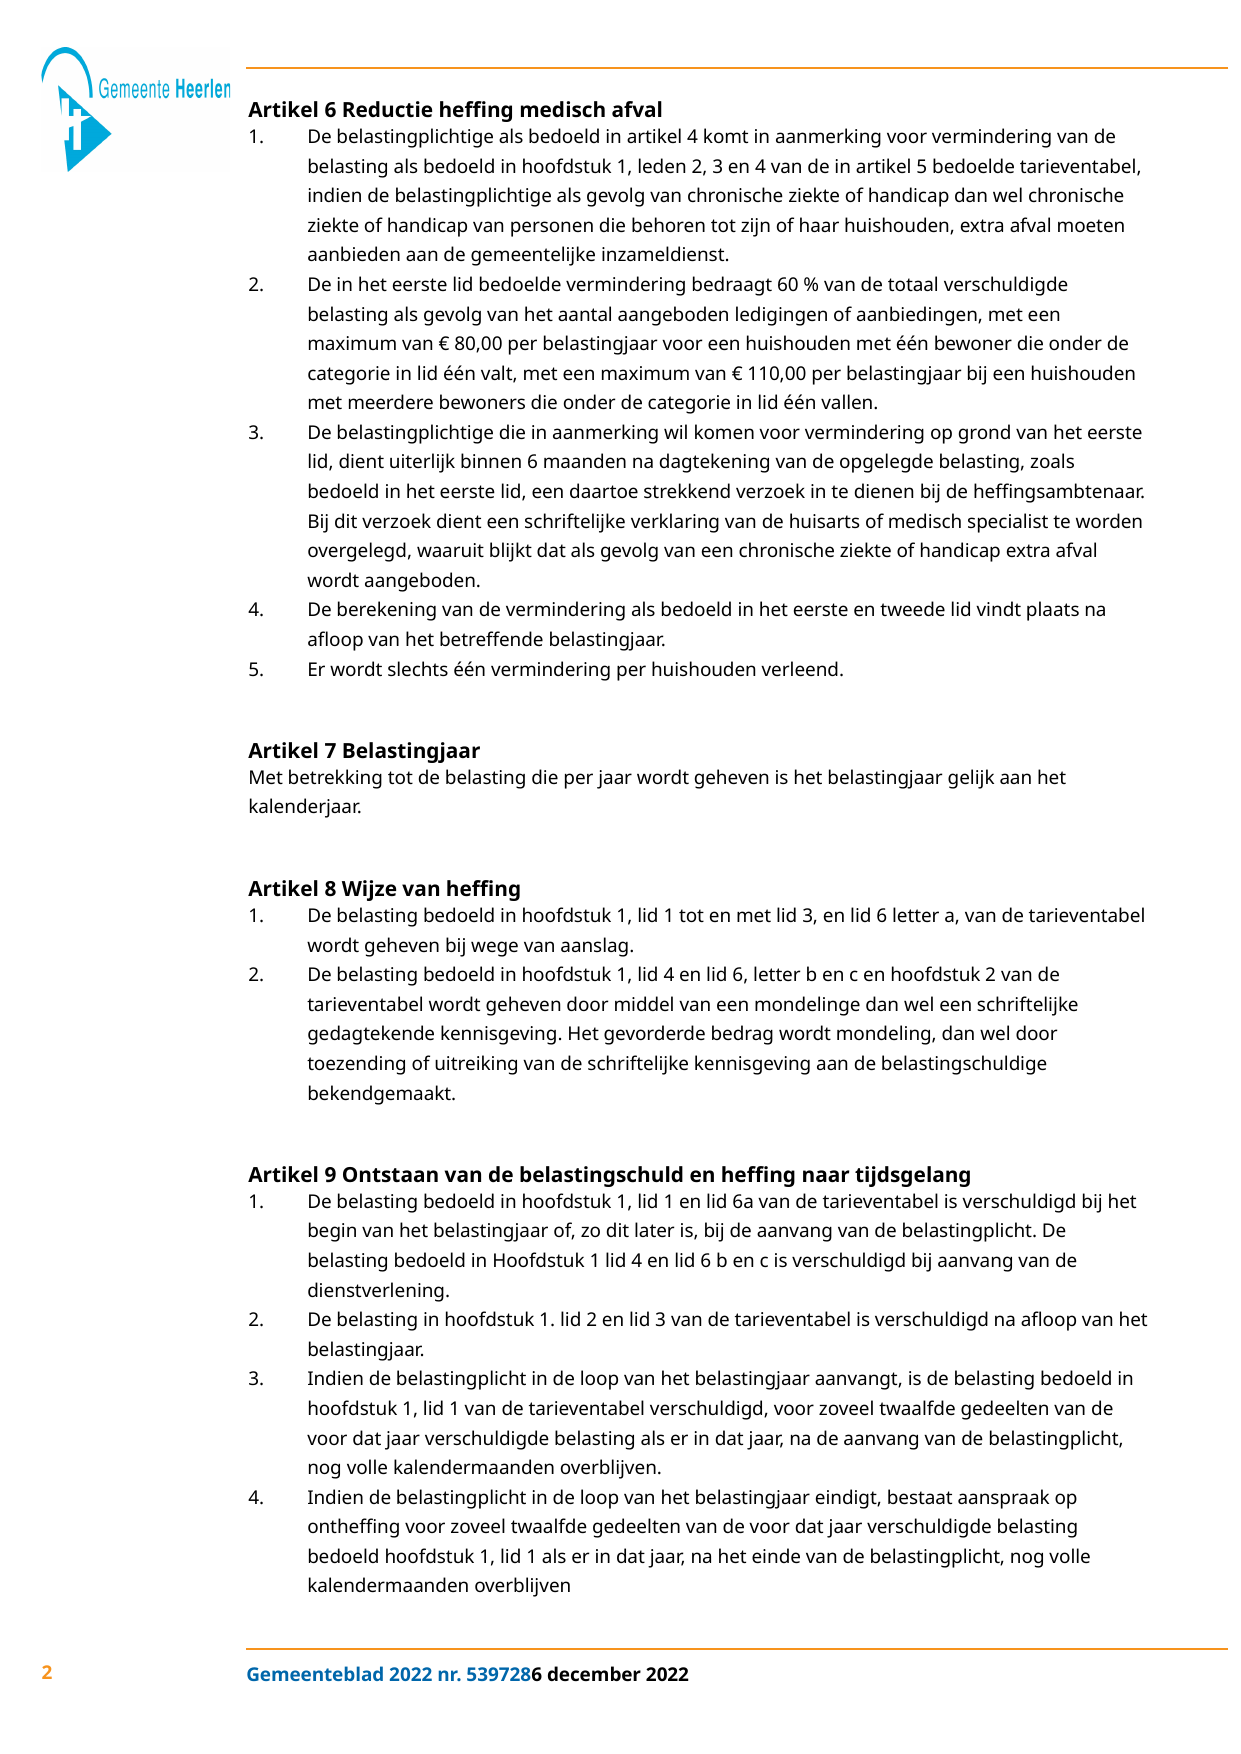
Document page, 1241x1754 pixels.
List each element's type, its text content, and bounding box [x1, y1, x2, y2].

text Artikel 7 Belastingjaar [248, 736, 1152, 764]
list De in het eerste lid bedoelde vermindering bedraagt 60 % van de totaal verschuldigde belasting als gevolg van het aantal aangeboden ledigingen of aanbiedingen, met een maximum van € 80,00 per belastingjaar voor een huishouden met één bewoner die onder de categorie in lid één valt, met een maximum van € 110,00 per belastingjaar bij een huishouden met meerdere bewoners die onder de categorie in lid één vallen. [248, 271, 1152, 415]
list Er wordt slechts één vermindering per huishouden verleend. [248, 656, 1152, 681]
text Artikel 9 Ontstaan van de belastingschuld en heffing naar tijdsgelang [248, 1160, 1152, 1188]
list De belasting in hoofdstuk 1. lid 2 en lid 3 van de tarieventabel is verschuldigd na afloop van het belastingjaar. [248, 1306, 1152, 1362]
list De belasting bedoeld in hoofdstuk 1, lid 1 en lid 6a van de tarieventabel is verschuldigd bij het begin van het belastingjaar of, zo dit later is, bij de aanvang van de belastingplicht. De belasting bedoeld in Hoofdstuk 1 lid 4 en lid 6 b en c is verschuldigd bij aanvang van de dienstverlening. [248, 1188, 1152, 1303]
list De belastingplichtige als bedoeld in artikel 4 komt in aanmerking voor vermindering van de belasting als bedoeld in hoofdstuk 1, leden 2, 3 en 4 van de in artikel 5 bedoelde tarieventabel, indien de belastingplichtige als gevolg van chronische ziekte of handicap dan wel chronische ziekte of handicap van personen die behoren tot zijn of haar huishouden, extra afval moeten aanbieden aan de gemeentelijke inzameldienst. [248, 123, 1152, 267]
text Artikel 6 Reductie heffing medisch afval [248, 95, 1152, 123]
list De berekening van de vermindering als bedoeld in het eerste en tweede lid vindt plaats na afloop van het betreffende belastingjaar. [248, 597, 1152, 652]
list Indien de belastingplicht in de loop van het belastingjaar aanvangt, is de belasting bedoeld in hoofdstuk 1, lid 1 van de tarieventabel verschuldigd, voor zoveel twaalfde gedeelten van de voor dat jaar verschuldigde belasting als er in dat jaar, na de aanvang van de belastingplicht, nog volle kalendermaanden overblijven. [248, 1366, 1152, 1480]
list De belasting bedoeld in hoofdstuk 1, lid 1 tot en met lid 3, en lid 6 letter a, van de tarieventabel wordt geheven bij wege van aanslag. [248, 902, 1152, 957]
list De belasting bedoeld in hoofdstuk 1, lid 4 en lid 6, letter b en c en hoofdstuk 2 van de tarieventabel wordt geheven door middel van een mondelinge dan wel een schriftelijke gedagtekende kennisgeving. Het gevorderde bedrag wordt mondeling, dan wel door toezending of uitreiking van de schriftelijke kennisgeving aan de belastingschuldige bekendgemaakt. [248, 961, 1152, 1105]
list De belastingplichtige die in aanmerking wil komen voor vermindering op grond van het eerste lid, dient uiterlijk binnen 6 maanden na dagtekening van de opgelegde belasting, zoals bedoeld in het eerste lid, een daartoe strekkend verzoek in te dienen bij de heffingsambtenaar. Bij dit verzoek dient een schriftelijke verklaring van de huisarts of medisch specialist te worden overgelegd, waaruit blijkt dat als gevolg van een chronische ziekte of handicap extra afval wordt aangeboden. [248, 419, 1152, 593]
picture [41, 47, 231, 172]
list Indien de belastingplicht in de loop van het belastingjaar eindigt, bestaat aanspraak op ontheffing voor zoveel twaalfde gedeelten van de voor dat jaar verschuldigde belasting bedoeld hoofdstuk 1, lid 1 als er in dat jaar, na het einde van de belastingplicht, nog volle kalendermaanden overblijven [248, 1484, 1152, 1598]
text Artikel 8 Wijze van heffing [248, 874, 1152, 902]
picture [41, 47, 59, 70]
text Met betrekking tot de belasting die per jaar wordt geheven is het belastingjaar gelijk aan het kalenderjaar. [248, 764, 1152, 819]
